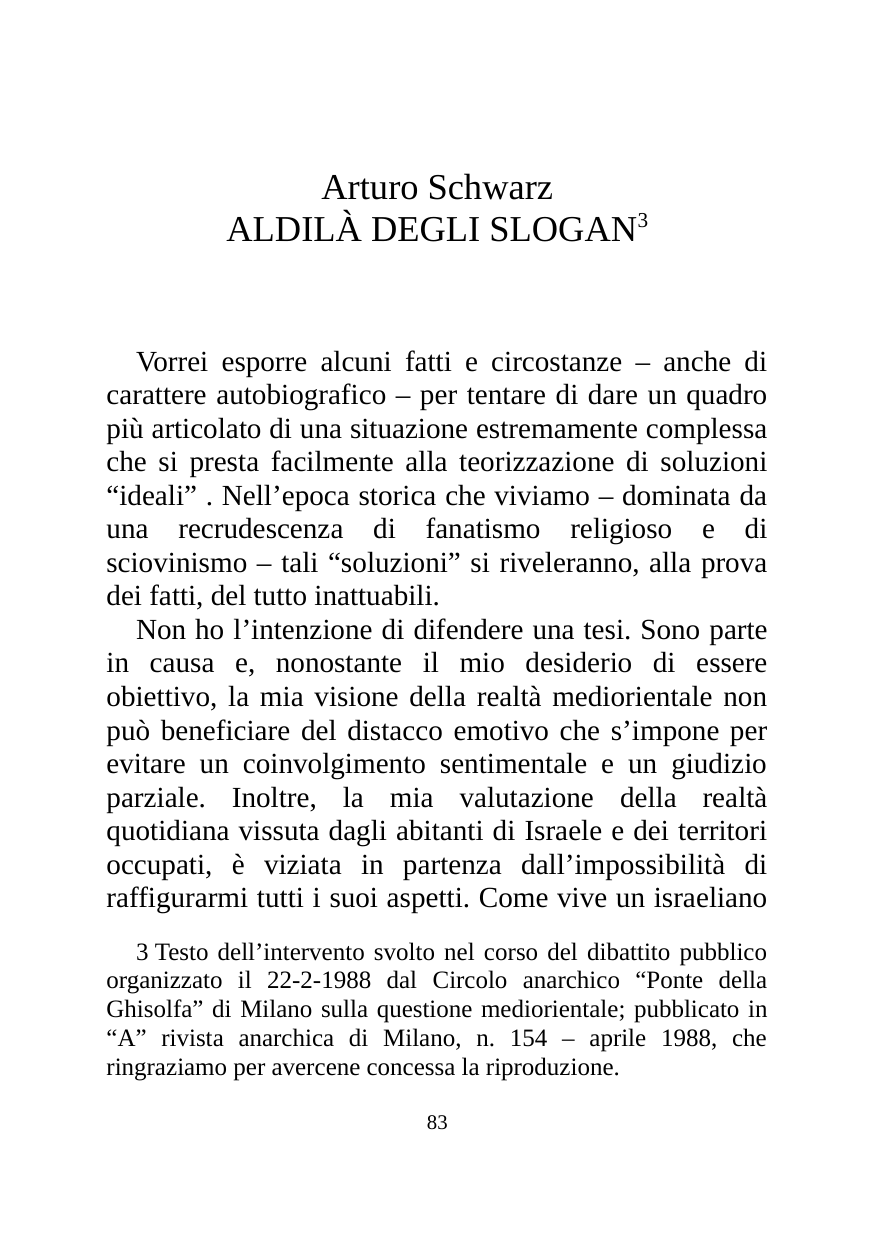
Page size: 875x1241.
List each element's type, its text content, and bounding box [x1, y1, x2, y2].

subtitle Arturo Schwarz ALDILÀ DEGLI SLOGAN [106, 165, 768, 249]
text Non ho l’intenzione di difendere una tesi. Sono parte in causa e, nonostante il mio desiderio di essere obiettivo, la mia visione della realtà mediorientale non può beneficiare del distacco emotivo che s’impone per evitare un coinvolgimento sentimentale e un giudizio parziale. Inoltre, la mia valutazione della realtà quotidiana vissuta dagli abitanti di Israele e dei territori occupati, è viziata in partenza dall’impossibilità di raffigurarmi tutti i suoi aspetti. Come vive un israeliano [106, 612, 768, 914]
text Vorrei esporre alcuni fatti e circostanze – anche di carattere autobiografico – per tentare di dare un quadro più articolato di una situazione estremamente complessa che si presta facilmente alla teorizzazione di soluzioni “ideali” . Nell’epoca storica che viviamo – dominata da una recrudescenza di fanatismo religioso e di sciovinismo – tali “soluzioni” si riveleranno, alla prova dei fatti, del tutto inattuabili. [106, 344, 768, 612]
text Testo dell’intervento svolto nel corso del dibattito pubblico organizzato il 22-2-1988 dal Circolo anarchico “Ponte della Ghisolfa” di Milano sulla questione mediorientale; pubblicato in “A” rivista anarchica di Milano, n. 154 – aprile 1988, che ringraziamo per avercene concessa la riproduzione. [106, 937, 768, 1080]
